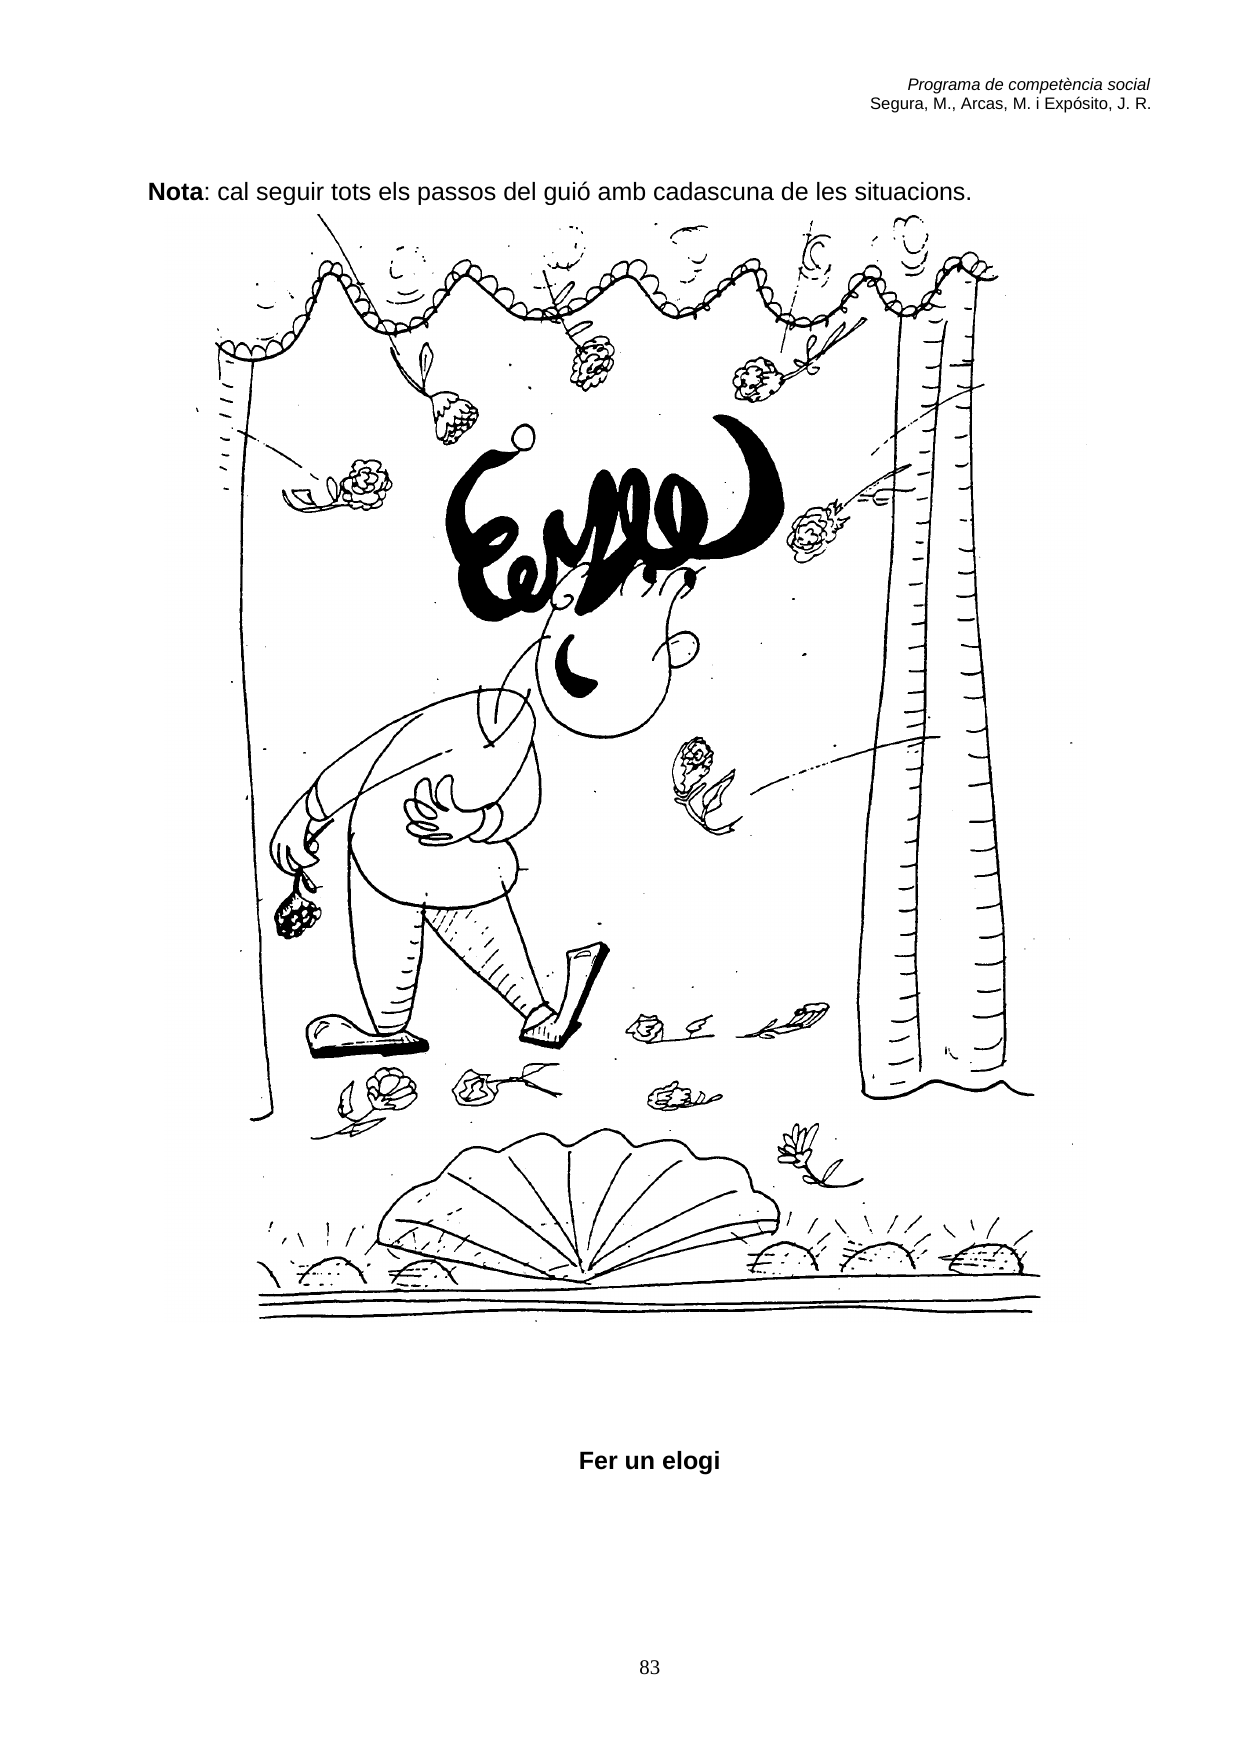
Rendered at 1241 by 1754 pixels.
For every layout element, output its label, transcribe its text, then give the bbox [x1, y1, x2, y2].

text Fer un elogi [148, 1446, 1151, 1475]
text Nota: cal seguir tots els passos del guió amb cadascuna de les situacions. [148, 176, 1151, 205]
picture [164, 214, 1087, 1323]
